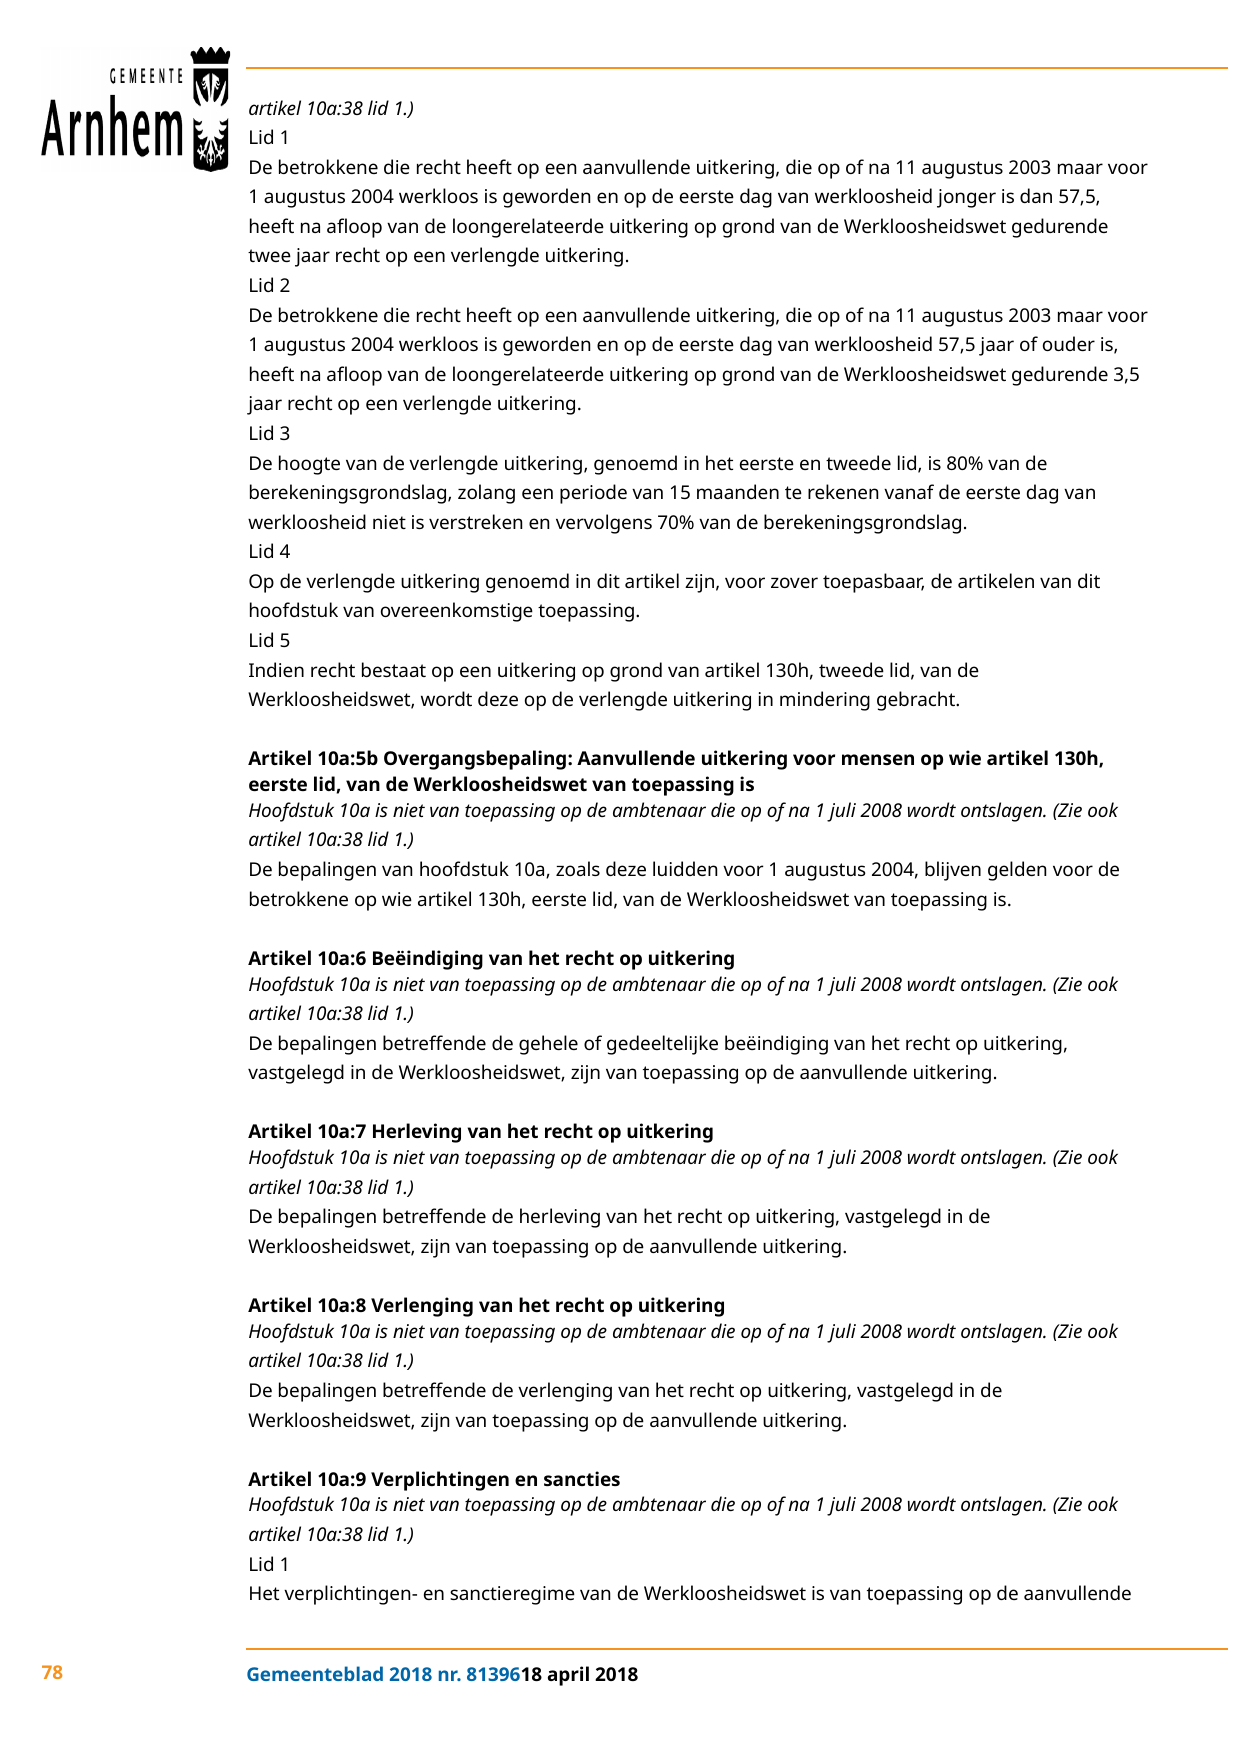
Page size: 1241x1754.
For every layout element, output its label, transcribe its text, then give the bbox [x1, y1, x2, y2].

text Hoofdstuk 10a is niet van toepassing op de ambtenaar die op of na 1 juli 2008 wordt ontslagen. (Zie ook artikel 10a:38 lid 1.) [248, 1318, 1152, 1373]
text De betrokkene die recht heeft op een aanvullende uitkering, die op of na 11 augustus 2003 maar voor 1 augustus 2004 werkloos is geworden en op de eerste dag van werkloosheid jonger is dan 57,5, heeft na afloop van de loongerelateerde uitkering op grond van de Werkloosheidswet gedurende twee jaar recht op een verlengde uitkering. [248, 154, 1152, 268]
text Lid 1 [248, 124, 1152, 150]
text De bepalingen betreffende de verlenging van het recht op uitkering, vastgelegd in de Werkloosheidswet, zijn van toepassing op de aanvullende uitkering. [248, 1377, 1152, 1432]
text Hoofdstuk 10a is niet van toepassing op de ambtenaar die op of na 1 juli 2008 wordt ontslagen. (Zie ook artikel 10a:38 lid 1.) [248, 971, 1152, 1026]
text De betrokkene die recht heeft op een aanvullende uitkering, die op of na 11 augustus 2003 maar voor 1 augustus 2004 werkloos is geworden en op de eerste dag van werkloosheid 57,5 jaar of ouder is, heeft na afloop van de loongerelateerde uitkering op grond van de Werkloosheidswet gedurende 3,5 jaar recht op een verlengde uitkering. [248, 302, 1152, 416]
text Lid 5 [248, 627, 1152, 653]
text Lid 2 [248, 272, 1152, 298]
text artikel 10a:38 lid 1.) [248, 95, 1152, 121]
text Hoofdstuk 10a is niet van toepassing op de ambtenaar die op of na 1 juli 2008 wordt ontslagen. (Zie ook artikel 10a:38 lid 1.) [248, 1492, 1152, 1547]
text Artikel 10a:9 Verplichtingen en sancties [248, 1466, 1152, 1492]
text Artikel 10a:5b Overgangsbepaling: Aanvullende uitkering voor mensen op wie artikel 130h, eerste lid, van de Werkloosheidswet van toepassing is [248, 746, 1152, 797]
picture [41, 47, 231, 172]
text De bepalingen betreffende de gehele of gedeeltelijke beëindiging van het recht op uitkering, vastgelegd in de Werkloosheidswet, zijn van toepassing op de aanvullende uitkering. [248, 1030, 1152, 1085]
text Lid 4 [248, 538, 1152, 564]
text De bepalingen van hoofdstuk 10a, zoals deze luidden voor 1 augustus 2004, blijven gelden voor de betrokkene op wie artikel 130h, eerste lid, van de Werkloosheidswet van toepassing is. [248, 856, 1152, 912]
text Op de verlengde uitkering genoemd in dit artikel zijn, voor zover toepasbaar, de artikelen van dit hoofdstuk van overeenkomstige toepassing. [248, 568, 1152, 623]
text Lid 1 [248, 1551, 1152, 1577]
text De bepalingen betreffende de herleving van het recht op uitkering, vastgelegd in de Werkloosheidswet, zijn van toepassing op de aanvullende uitkering. [248, 1203, 1152, 1259]
text Artikel 10a:8 Verlenging van het recht op uitkering [248, 1292, 1152, 1318]
text Lid 3 [248, 420, 1152, 446]
text Artikel 10a:7 Herleving van het recht op uitkering [248, 1119, 1152, 1144]
text Indien recht bestaat op een uitkering op grond van artikel 130h, tweede lid, van de Werkloosheidswet, wordt deze op de verlengde uitkering in mindering gebracht. [248, 657, 1152, 712]
text Het verplichtingen- en sanctieregime van de Werkloosheidswet is van toepassing op de aanvullende [248, 1580, 1152, 1606]
text Hoofdstuk 10a is niet van toepassing op de ambtenaar die op of na 1 juli 2008 wordt ontslagen. (Zie ook artikel 10a:38 lid 1.) [248, 797, 1152, 852]
text Artikel 10a:6 Beëindiging van het recht op uitkering [248, 945, 1152, 971]
text Hoofdstuk 10a is niet van toepassing op de ambtenaar die op of na 1 juli 2008 wordt ontslagen. (Zie ook artikel 10a:38 lid 1.) [248, 1144, 1152, 1200]
text De hoogte van de verlengde uitkering, genoemd in het eerste en tweede lid, is 80% van de berekeningsgrondslag, zolang een periode van 15 maanden te rekenen vanaf de eerste dag van werkloosheid niet is verstreken en vervolgens 70% van de berekeningsgrondslag. [248, 450, 1152, 535]
